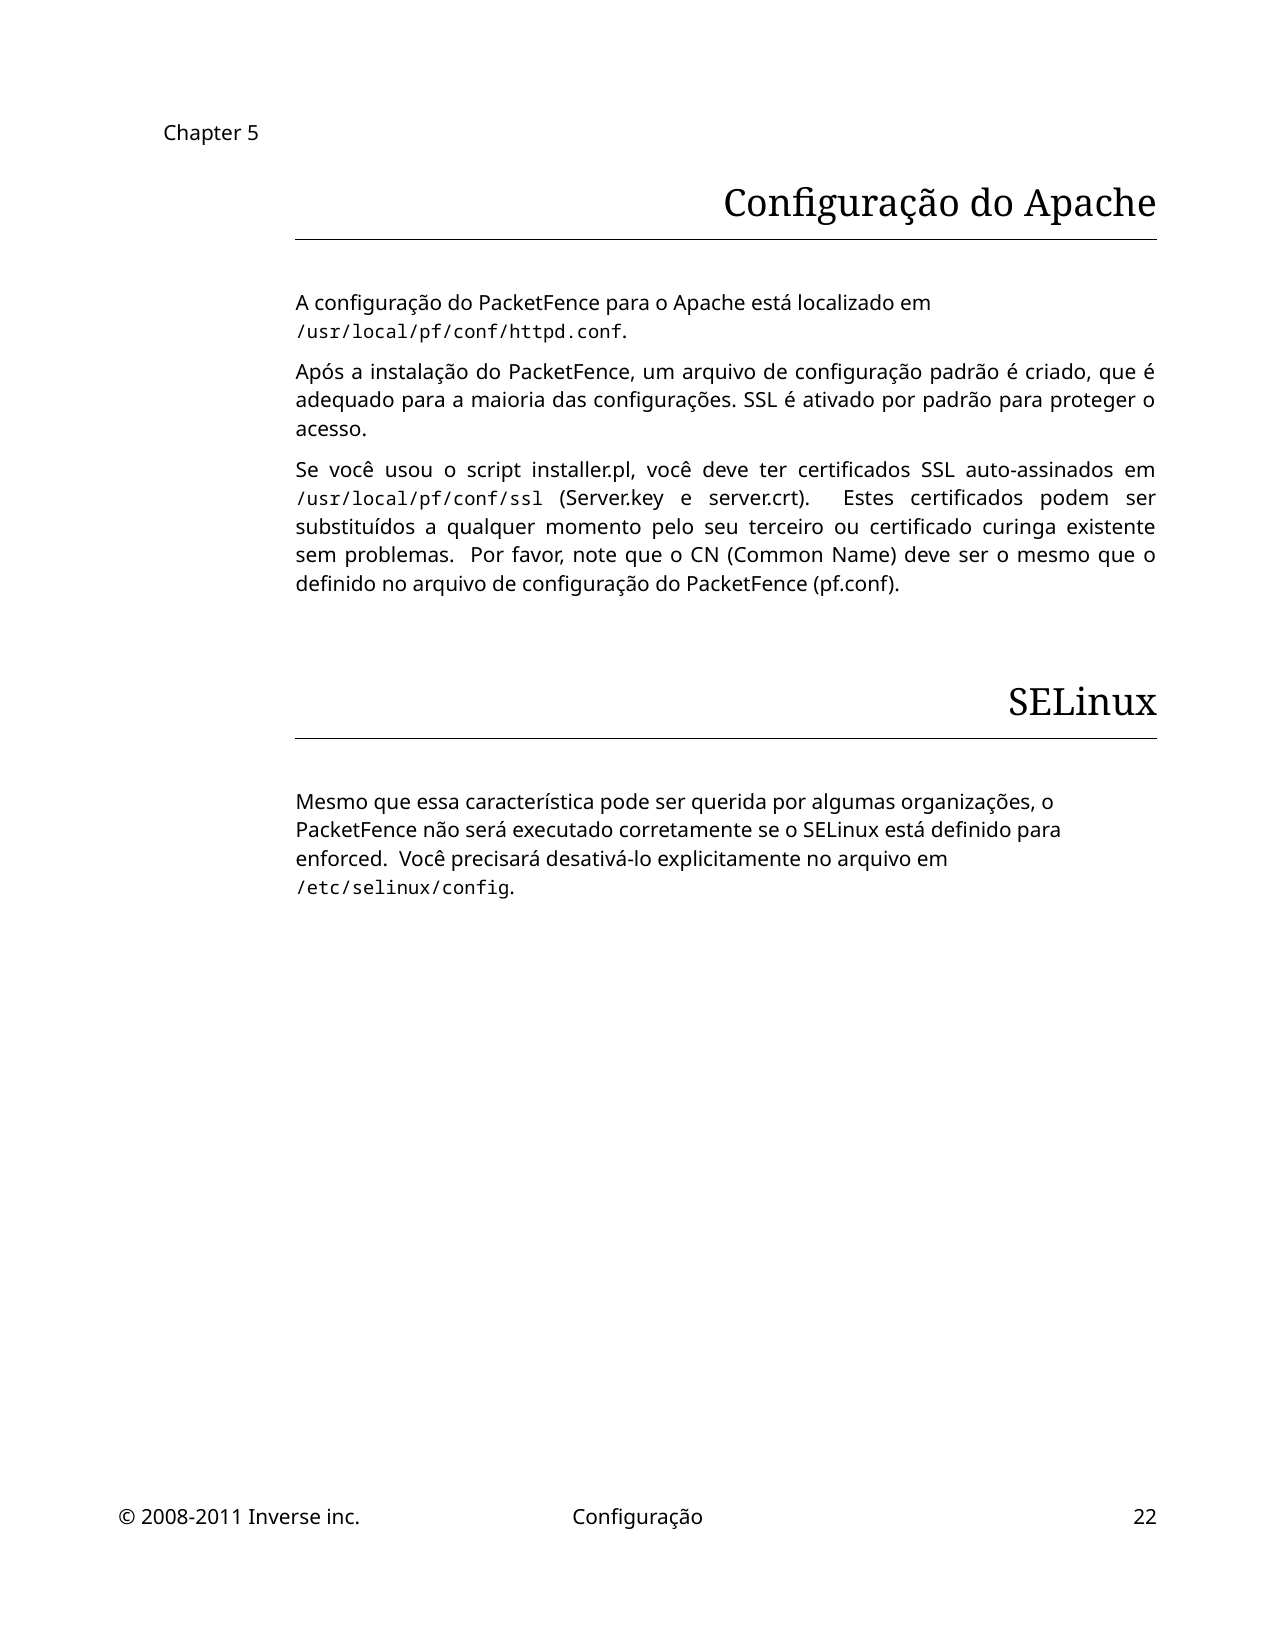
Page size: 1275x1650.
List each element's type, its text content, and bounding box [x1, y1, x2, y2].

text Mesmo que essa característica pode ser querida por algumas organizações, o PacketFence não será executado corretamente se o SELinux está definido para enforced. Você precisará desativá-lo explicitamente no arquivo em /etc/selinux/config. [295, 787, 1157, 901]
text Após a instalação do PacketFence, um arquivo de configuração padrão é criado, que é adequado para a maioria das configurações. SSL é ativado por padrão para proteger o acesso. [295, 357, 1157, 442]
text Se você usou o script installer.pl, você deve ter certificados SSL auto-assinados em /usr/local/pf/conf/ssl (Server.key e server.crt). Estes certificados podem ser substituídos a qualquer momento pelo seu terceiro ou certificado curinga existente sem problemas. Por favor, note que o CN (Common Name) deve ser o mesmo que o definido no arquivo de configuração do PacketFence (pf.conf). [295, 455, 1157, 597]
text A configuração do PacketFence para o Apache está localizado em /usr/local/pf/conf/httpd.conf. [295, 288, 1157, 344]
subtitle Configuração do Apache [295, 176, 1157, 239]
subtitle SELinux [295, 675, 1157, 738]
